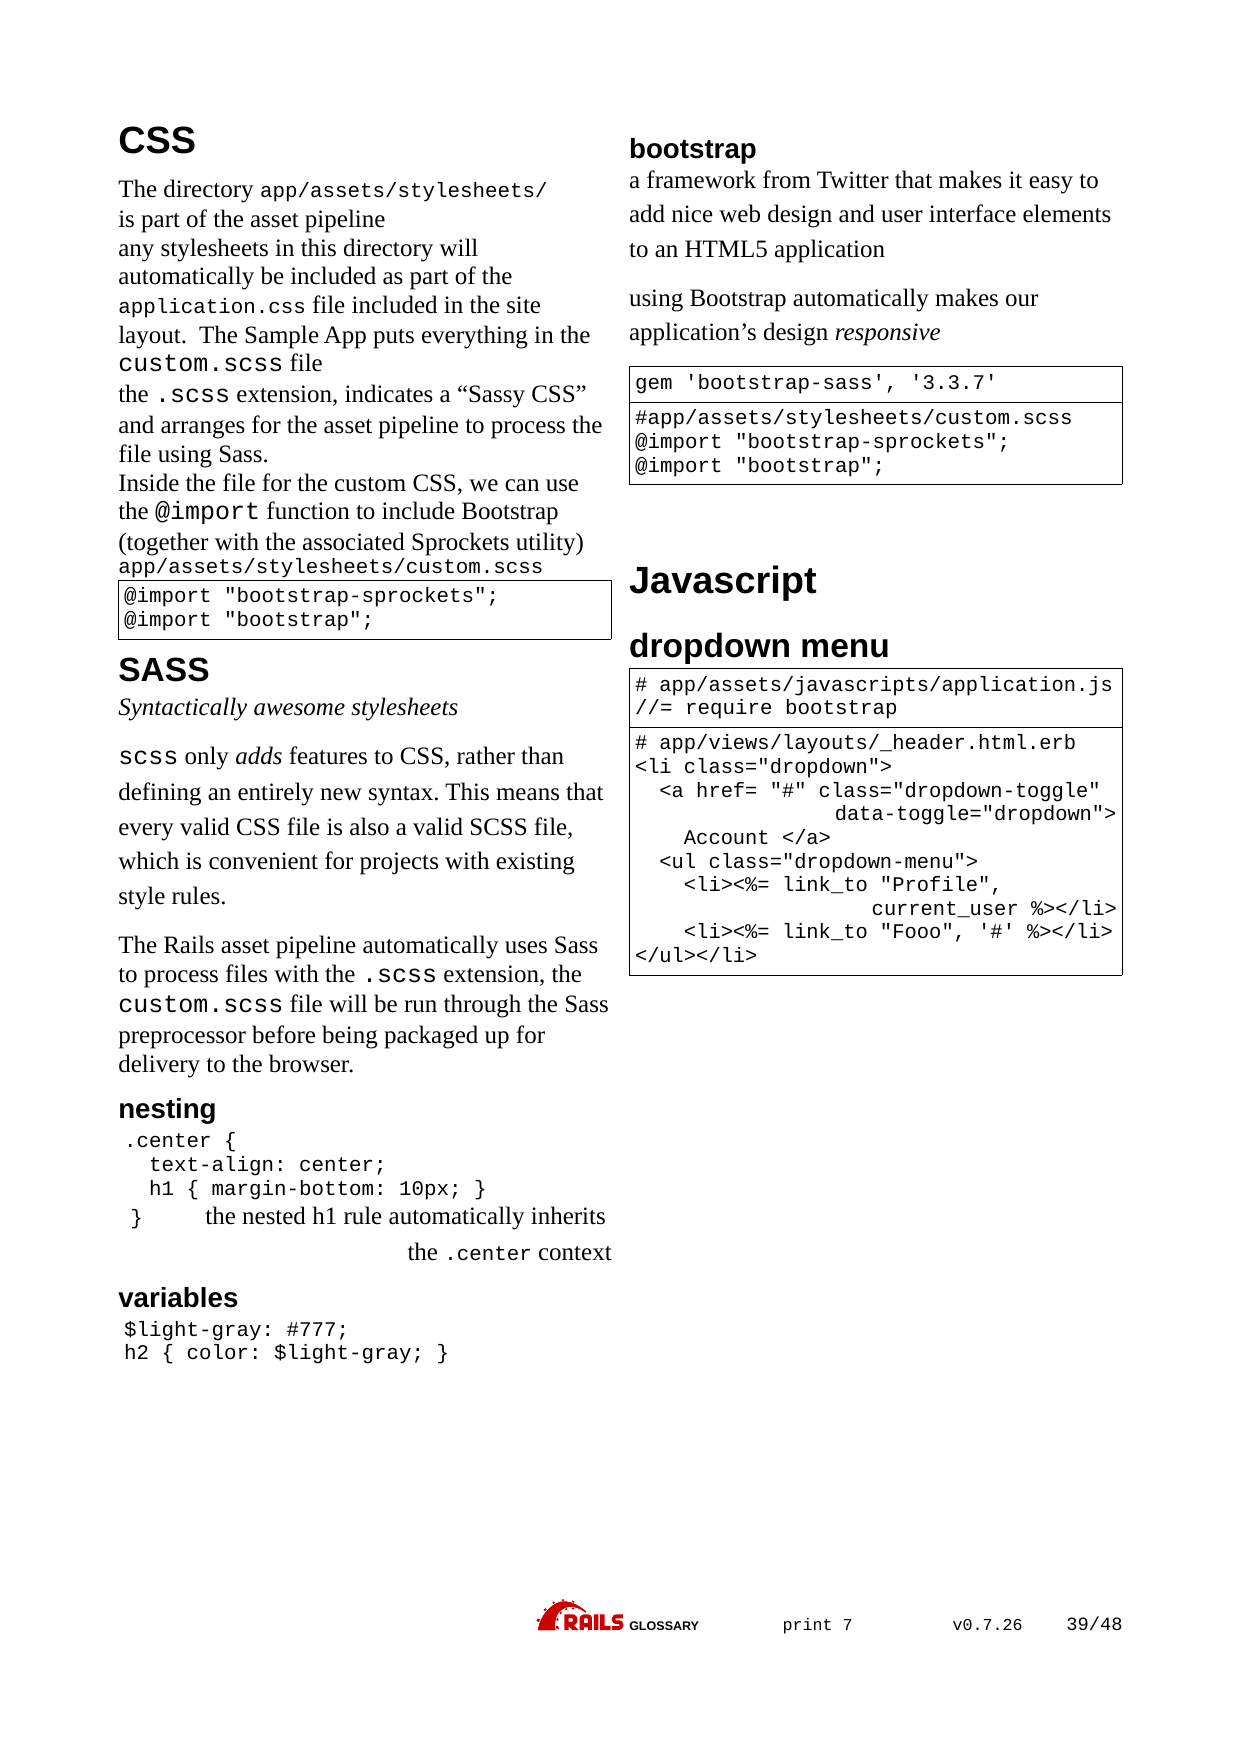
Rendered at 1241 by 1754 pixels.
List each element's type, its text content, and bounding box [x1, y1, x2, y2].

table_cell #app/assets/stylesheets/custom.scss @import "bootstrap-sprockets"; @import "bootstrap"; [630, 403, 1122, 484]
text app/assets/stylesheets/custom.scss [118, 556, 611, 579]
text the .center context [118, 1237, 611, 1266]
table_header gem 'bootstrap-sass', '3.3.7' [630, 367, 1122, 402]
subtitle dropdown menu [629, 626, 1122, 665]
text is part of the asset pipeline [118, 204, 611, 233]
table_header # app/assets/javascripts/application.js //= require bootstrap [630, 669, 1122, 727]
subtitle nesting [118, 1093, 611, 1124]
table_header .center { text-align: center; h1 { margin-bottom: 10px; } } the nested h1 rule automatically inherits [118, 1125, 611, 1237]
table_cell # app/views/layouts/_header.html.erb <li class="dropdown"> <a href= "#" class="dropdown-toggle" data-toggle="dropdown"> Account </a> <ul class="dropdown-menu"> <li><%= link_to "Profile", current_user %></li> <li><%= link_to "Fooo", '#' %></li> </ul></li> [630, 728, 1122, 974]
text Syntactically awesome stylesheets [118, 692, 611, 721]
text the .scss extension, indicates a “Sassy CSS” and arranges for the asset pipeline to process the file using Sass. [118, 379, 611, 468]
subtitle bootstrap [629, 133, 1122, 165]
subtitle SASS [118, 650, 611, 689]
text any stylesheets in this directory will automatically be included as part of the application.css file included in the site layout. The Sample App puts everything in the custom.scss file [118, 233, 611, 379]
table_header $light-gray: #777; h2 { color: $light-gray; } [118, 1313, 611, 1372]
subtitle CSS [118, 118, 611, 162]
subtitle Javascript [629, 558, 1122, 602]
text scss only adds features to CSS, rather than defining an entirely new syntax. This means that every valid CSS file is also a valid SCSS file, which is convenient for projects with existing style rules. [118, 741, 611, 910]
text The directory app/assets/stylesheets/ [118, 174, 611, 204]
subtitle variables [118, 1281, 611, 1313]
text a framework from Twitter that makes it easy to add nice web design and user interface elements to an HTML5 application [629, 165, 1122, 262]
table_header @import "bootstrap-sprockets"; @import "bootstrap"; [119, 581, 611, 638]
text Inside the file for the custom CSS, we can use the @import function to include Bootstrap (together with the associated Sprockets utility) [118, 468, 611, 556]
text using Bootstrap automatically makes our application’s design responsive [629, 283, 1122, 346]
text The Rails asset pipeline automatically uses Sass to process files with the .scss extension, the custom.scss file will be run through the Sass preprocessor before being packaged up for delivery to the browser. [118, 930, 611, 1078]
